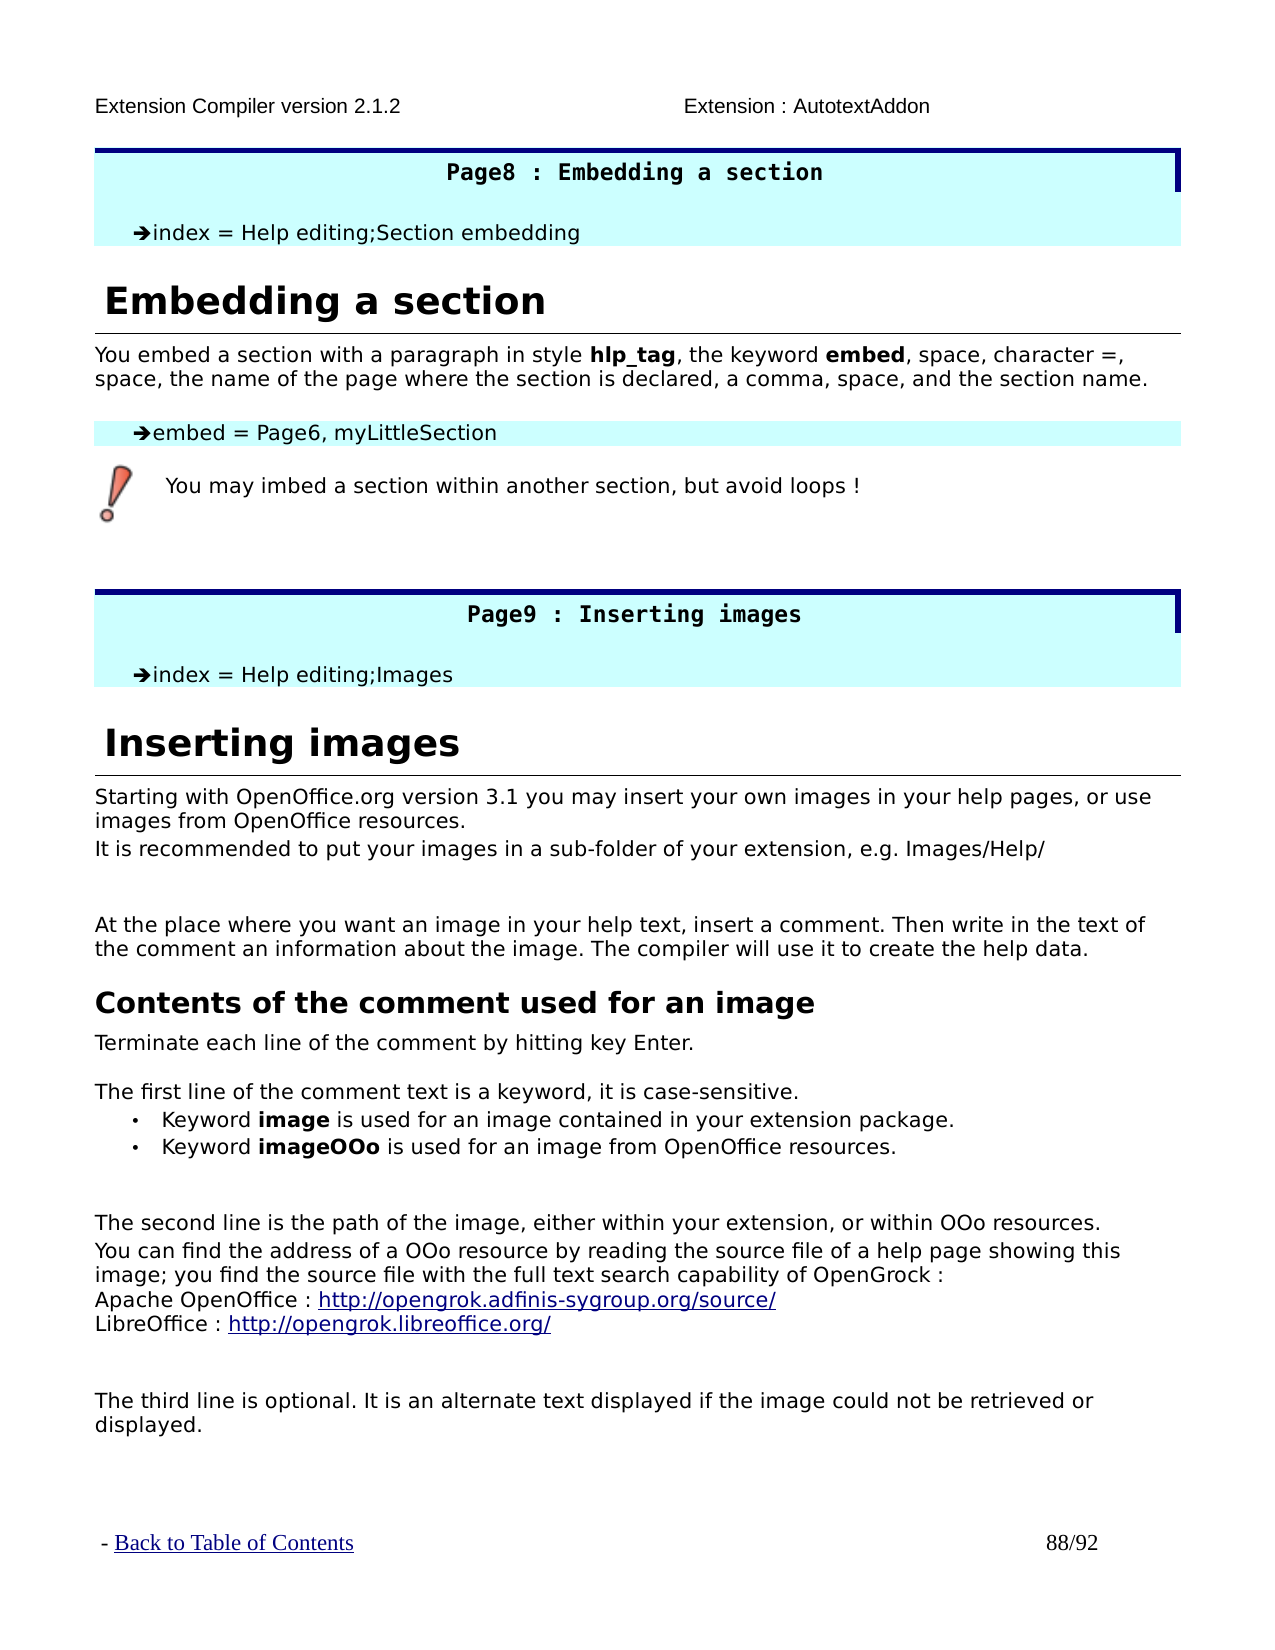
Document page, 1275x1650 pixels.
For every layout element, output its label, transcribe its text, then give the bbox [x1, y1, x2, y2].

text The second line is the path of the image, either within your extension, or within OOo resources. [94, 1162, 1181, 1236]
list You may imbed a section within another section, but avoid loops ! [94, 472, 1181, 504]
text Inserting images [94, 712, 1181, 775]
text The third line is optional. It is an alternate text displayed if the image could not be retrieved or displayed. [94, 1339, 1181, 1437]
picture [95, 458, 138, 530]
text [94, 1440, 1181, 1489]
text It is recommended to put your images in a sub-folder of your extension, e.g. Images/Help/ [94, 837, 1181, 861]
list embed = Page6, myLittleSection [94, 421, 1181, 446]
list index = Help editing;Images [94, 663, 1181, 687]
text Page8 : Embedding a section [94, 149, 1175, 192]
list Keyword imageOOo is used for an image from OpenOffice resources. [132, 1135, 1181, 1159]
text At the place where you want an image in your help text, insert a comment. Then write in the text of the comment an information about the image. The compiler will use it to create the help data. [94, 864, 1181, 962]
text You can find the address of a OOo resource by reading the source file of a help page showing this image; you find the source file with the full text search capability of OpenGrock : Apache OpenOffice : http://opengrok.adfinis-sygroup.org/source/ LibreOffice : http://opengrok.libreoffice.org/ [94, 1239, 1181, 1337]
text Contents of the comment used for an image [94, 987, 1181, 1021]
text Page9 : Inserting images [94, 590, 1175, 633]
list Keyword image is used for an image contained in your extension package. [132, 1108, 1181, 1132]
text Embedding a section [94, 270, 1181, 333]
list index = Help editing;Section embedding [94, 221, 1181, 246]
text You embed a section with a paragraph in style hlp_tag, the keyword embed, space, character =, space, the name of the page where the section is declared, a comma, space, and the section name. [94, 343, 1181, 392]
text Starting with OpenOffice.org version 3.1 you may insert your own images in your help pages, or use images from OpenOffice resources. [94, 785, 1181, 834]
text Terminate each line of the comment by hitting key Enter. The first line of the comment text is a keyword, it is case-sensitive. [94, 1031, 1181, 1105]
